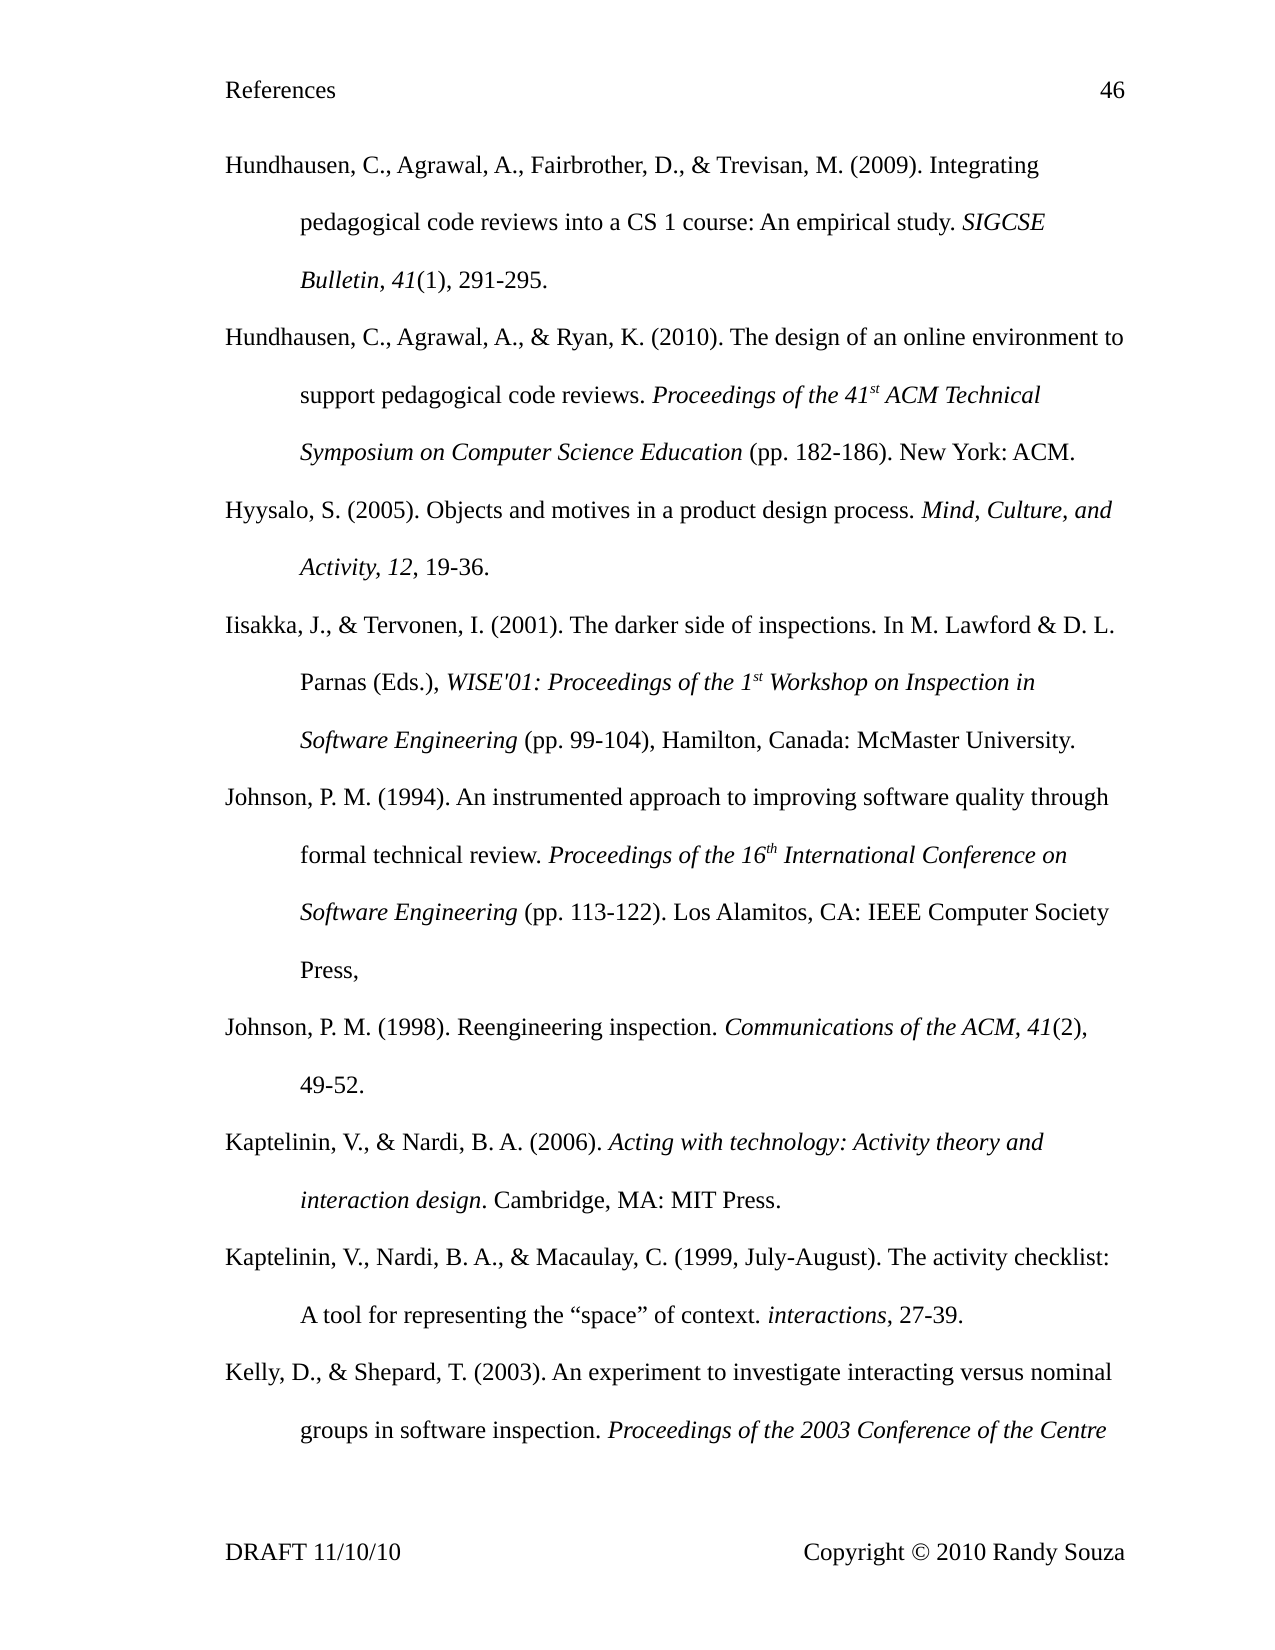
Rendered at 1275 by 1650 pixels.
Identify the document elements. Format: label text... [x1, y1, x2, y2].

text Johnson, P. M. (1998). Reengineering inspection. Communications of the ACM, 41(2), 49-52. [225, 1012, 1125, 1099]
text Kelly, D., & Shepard, T. (2003). An experiment to investigate interacting versus nominal groups in software inspection. Proceedings of the 2003 Conference of the Centre [225, 1357, 1125, 1444]
text Hundhausen, C., Agrawal, A., Fairbrother, D., & Trevisan, M. (2009). Integrating pedagogical code reviews into a CS 1 course: An empirical study. SIGCSE Bulletin, 41(1), 291-295. [225, 150, 1125, 294]
text Iisakka, J., & Tervonen, I. (2001). The darker side of inspections. In M. Lawford & D. L. Parnas (Eds.), WISE'01: Proceedings of the 1st Workshop on Inspection in Software Engineering (pp. 99-104), Hamilton, Canada: McMaster University. [225, 610, 1125, 754]
text Kaptelinin, V., Nardi, B. A., & Macaulay, C. (1999, July-August). The activity checklist: A tool for representing the “space” of context. interactions, 27-39. [225, 1242, 1125, 1329]
text Hyysalo, S. (2005). Objects and motives in a product design process. Mind, Culture, and Activity, 12, 19-36. [225, 495, 1125, 581]
text Hundhausen, C., Agrawal, A., & Ryan, K. (2010). The design of an online environment to support pedagogical code reviews. Proceedings of the 41st ACM Technical Symposium on Computer Science Education (pp. 182-186). New York: ACM. [225, 322, 1125, 466]
text Johnson, P. M. (1994). An instrumented approach to improving software quality through formal technical review. Proceedings of the 16th International Conference on Software Engineering (pp. 113-122). Los Alamitos, CA: IEEE Computer Society Press, [225, 782, 1125, 984]
text Kaptelinin, V., & Nardi, B. A. (2006). Acting with technology: Activity theory and interaction design. Cambridge, MA: MIT Press. [225, 1127, 1125, 1214]
